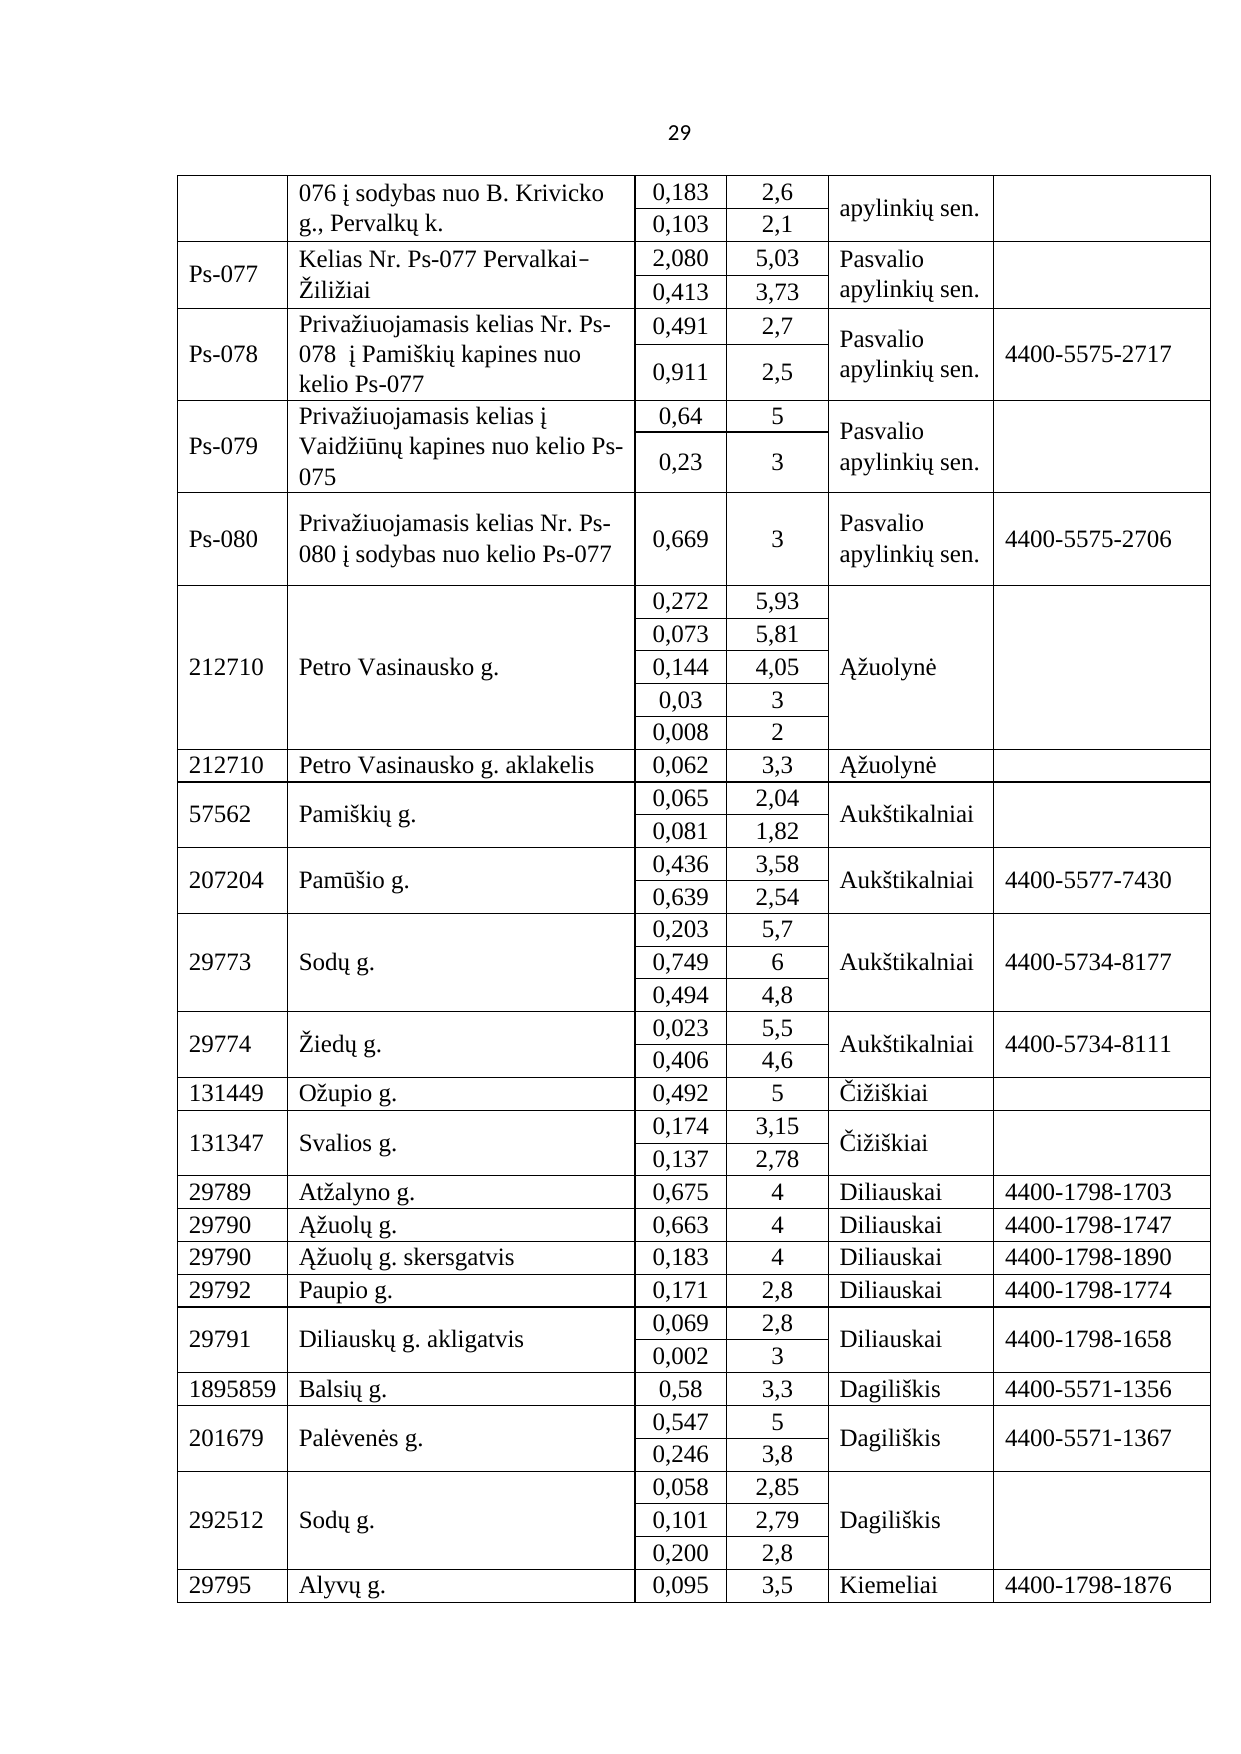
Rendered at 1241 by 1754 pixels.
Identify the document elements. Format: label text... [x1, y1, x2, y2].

table_cell 0,23 [636, 433, 726, 492]
table_cell 0,200 [636, 1537, 726, 1569]
table_cell Dagiliškis [829, 1373, 993, 1405]
table_cell Pasvalio apylinkių sen. [829, 493, 993, 584]
table_cell 076 į sodybas nuo B. Krivicko g., Pervalkų k. [288, 176, 634, 241]
table_cell 4400-5571-1356 [994, 1373, 1210, 1405]
table_cell 29774 [178, 1012, 287, 1077]
table_cell 4400-5577-7430 [994, 848, 1210, 913]
table_cell 5,93 [727, 586, 828, 617]
table_cell 0,491 [636, 309, 726, 344]
table_cell Diliauskai [829, 1308, 993, 1372]
table_cell 0,023 [636, 1012, 726, 1044]
table_cell [994, 401, 1210, 492]
table_cell 3,5 [727, 1570, 828, 1602]
table_cell 212710 [178, 750, 287, 781]
table_cell 2,79 [727, 1504, 828, 1536]
table_cell 0,144 [636, 651, 726, 683]
table_cell Pasvalio apylinkių sen. [829, 401, 993, 492]
table_cell Privažiuojamasis kelias į Vaidžiūnų kapines nuo kelio Ps-075 [288, 401, 634, 492]
table_cell 3 [727, 433, 828, 492]
table_cell 0,413 [636, 276, 726, 308]
table_cell Pamiškių g. [288, 783, 634, 847]
table_cell 5 [727, 401, 828, 431]
table_cell [994, 783, 1210, 847]
table_cell 3,3 [727, 750, 828, 781]
table_cell [994, 176, 1210, 241]
table_cell Ps-077 [178, 242, 287, 308]
table_cell 4400-1798-1703 [994, 1176, 1210, 1208]
table_cell 6 [727, 947, 828, 978]
table_cell Sodų g. [288, 1472, 634, 1569]
table_cell 3,58 [727, 848, 828, 880]
table_cell Ps-078 [178, 309, 287, 400]
table_cell 0,494 [636, 979, 726, 1011]
table_cell 0,101 [636, 1504, 726, 1536]
table_cell Dagiliškis [829, 1406, 993, 1471]
table_cell 2,5 [727, 345, 828, 400]
table_cell 4400-1798-1658 [994, 1308, 1210, 1372]
table_cell 0,062 [636, 750, 726, 781]
table_cell Diliauskai [829, 1209, 993, 1241]
table_cell 2,1 [727, 209, 828, 241]
table_cell Sodų g. [288, 914, 634, 1011]
table_cell 0,137 [636, 1144, 726, 1175]
table_cell 2,04 [727, 783, 828, 814]
table_cell Ps-079 [178, 401, 287, 492]
table_cell Petro Vasinausko g. [288, 586, 634, 749]
table_cell 0,406 [636, 1045, 726, 1077]
table_cell 201679 [178, 1406, 287, 1471]
table_cell Svalios g. [288, 1111, 634, 1175]
table_cell 2 [727, 717, 828, 749]
table_cell 5,5 [727, 1012, 828, 1044]
table_cell Ps-080 [178, 493, 287, 584]
table_cell 0,183 [636, 176, 726, 208]
table_cell 0,103 [636, 209, 726, 241]
table_cell 0,58 [636, 1373, 726, 1405]
table_cell 0,073 [636, 619, 726, 650]
table_cell 57562 [178, 783, 287, 847]
table_cell 0,171 [636, 1275, 726, 1306]
table_cell 0,03 [636, 684, 726, 716]
table_cell 5,7 [727, 914, 828, 946]
table_cell 4400-5575-2706 [994, 493, 1210, 584]
table_cell 3,73 [727, 276, 828, 308]
table_cell 0,272 [636, 586, 726, 617]
table_cell Ąžuolynė [829, 750, 993, 781]
table_cell 29790 [178, 1242, 287, 1274]
table_cell 0,436 [636, 848, 726, 880]
table_cell 4 [727, 1209, 828, 1241]
table_cell Paupio g. [288, 1275, 634, 1306]
table_cell 4400-5575-2717 [994, 309, 1210, 400]
table_cell 1,82 [727, 815, 828, 847]
table_cell 5 [727, 1078, 828, 1109]
table_cell 4 [727, 1176, 828, 1208]
table_cell 3,8 [727, 1439, 828, 1471]
table_cell 2,54 [727, 881, 828, 913]
table_cell 131347 [178, 1111, 287, 1175]
table_cell Balsių g. [288, 1373, 634, 1405]
table_cell 4 [727, 1242, 828, 1274]
table_cell 2,8 [727, 1275, 828, 1306]
table_cell 1895859 [178, 1373, 287, 1405]
table_cell Ąžuolų g. skersgatvis [288, 1242, 634, 1274]
table_cell Čižiškiai [829, 1078, 993, 1109]
table_cell 2,85 [727, 1472, 828, 1503]
table_cell Ožupio g. [288, 1078, 634, 1109]
table_cell 0,492 [636, 1078, 726, 1109]
table_cell 4,6 [727, 1045, 828, 1077]
table_cell [178, 176, 287, 241]
table_cell 4400-1798-1890 [994, 1242, 1210, 1274]
table_cell Atžalyno g. [288, 1176, 634, 1208]
table_cell 0,911 [636, 345, 726, 400]
table_cell Privažiuojamasis kelias Nr. Ps-078 į Pamiškių kapines nuo kelio Ps-077 [288, 309, 634, 400]
table_cell [994, 750, 1210, 781]
table_cell 0,203 [636, 914, 726, 946]
table_cell 0,058 [636, 1472, 726, 1503]
table_cell 3 [727, 1340, 828, 1372]
table_cell [994, 1111, 1210, 1175]
table_cell [994, 242, 1210, 308]
table_cell 2,080 [636, 242, 726, 275]
table_cell 4400-1798-1774 [994, 1275, 1210, 1306]
table_cell Žiedų g. [288, 1012, 634, 1077]
table_cell 0,183 [636, 1242, 726, 1274]
table_cell 292512 [178, 1472, 287, 1569]
table_cell 2,6 [727, 176, 828, 208]
table_cell 29795 [178, 1570, 287, 1602]
table_cell 0,64 [636, 401, 726, 431]
table_cell 0,069 [636, 1308, 726, 1339]
table_cell 2,7 [727, 309, 828, 344]
table_cell 0,246 [636, 1439, 726, 1471]
table_cell [994, 1078, 1210, 1109]
table_cell Kiemeliai [829, 1570, 993, 1602]
table_cell 4,05 [727, 651, 828, 683]
table_cell Aukštikalniai [829, 783, 993, 847]
table_cell apylinkių sen. [829, 176, 993, 241]
table_cell Diliauskai [829, 1275, 993, 1306]
table_cell 3,15 [727, 1111, 828, 1142]
table_cell 5,81 [727, 619, 828, 650]
table_cell 207204 [178, 848, 287, 913]
table_cell 4400-5571-1367 [994, 1406, 1210, 1471]
table_cell 0,002 [636, 1340, 726, 1372]
table_cell 29790 [178, 1209, 287, 1241]
table_cell 4,8 [727, 979, 828, 1011]
table_cell 0,639 [636, 881, 726, 913]
table_cell 0,663 [636, 1209, 726, 1241]
table_cell 4400-5734-8177 [994, 914, 1210, 1011]
table_cell Diliauskų g. akligatvis [288, 1308, 634, 1372]
table_cell 0,081 [636, 815, 726, 847]
table_cell 0,065 [636, 783, 726, 814]
table_cell 3 [727, 684, 828, 716]
table_cell 0,547 [636, 1406, 726, 1438]
table_cell 29773 [178, 914, 287, 1011]
table_cell [994, 1472, 1210, 1569]
table_cell 3 [727, 493, 828, 584]
table_cell 212710 [178, 586, 287, 749]
table_cell 0,675 [636, 1176, 726, 1208]
table_cell Pasvalio apylinkių sen. [829, 242, 993, 308]
table_cell 2,8 [727, 1308, 828, 1339]
table_cell Aukštikalniai [829, 1012, 993, 1077]
table_cell 0,749 [636, 947, 726, 978]
table_cell 3,3 [727, 1373, 828, 1405]
table_cell 4400-1798-1747 [994, 1209, 1210, 1241]
table_cell 0,095 [636, 1570, 726, 1602]
table_cell 2,8 [727, 1537, 828, 1569]
table_cell 29791 [178, 1308, 287, 1372]
table_cell Aukštikalniai [829, 914, 993, 1011]
table_cell Ąžuolų g. [288, 1209, 634, 1241]
table_cell 4400-1798-1876 [994, 1570, 1210, 1602]
table_cell Dagiliškis [829, 1472, 993, 1569]
table_cell 2,78 [727, 1144, 828, 1175]
table_cell Aukštikalniai [829, 848, 993, 913]
table_cell Palėvenės g. [288, 1406, 634, 1471]
table_cell 5,03 [727, 242, 828, 275]
table_cell [994, 586, 1210, 749]
table_cell Diliauskai [829, 1242, 993, 1274]
table_cell 29792 [178, 1275, 287, 1306]
table_cell Čižiškiai [829, 1111, 993, 1175]
table_cell Privažiuojamasis kelias Nr. Ps-080 į sodybas nuo kelio Ps-077 [288, 493, 634, 584]
table_cell 0,008 [636, 717, 726, 749]
table_cell Ąžuolynė [829, 586, 993, 749]
table_cell Diliauskai [829, 1176, 993, 1208]
table_cell 29789 [178, 1176, 287, 1208]
table_cell Petro Vasinausko g. aklakelis [288, 750, 634, 781]
table_cell 131449 [178, 1078, 287, 1109]
table_cell 0,669 [636, 493, 726, 584]
table_cell 0,174 [636, 1111, 726, 1142]
table_cell Alyvų g. [288, 1570, 634, 1602]
table_cell Pamūšio g. [288, 848, 634, 913]
table_cell Kelias Nr. Ps-077 Pervalkai–Žiližiai [288, 242, 634, 308]
table_cell 4400-5734-8111 [994, 1012, 1210, 1077]
table_cell Pasvalio apylinkių sen. [829, 309, 993, 400]
table_cell 5 [727, 1406, 828, 1438]
